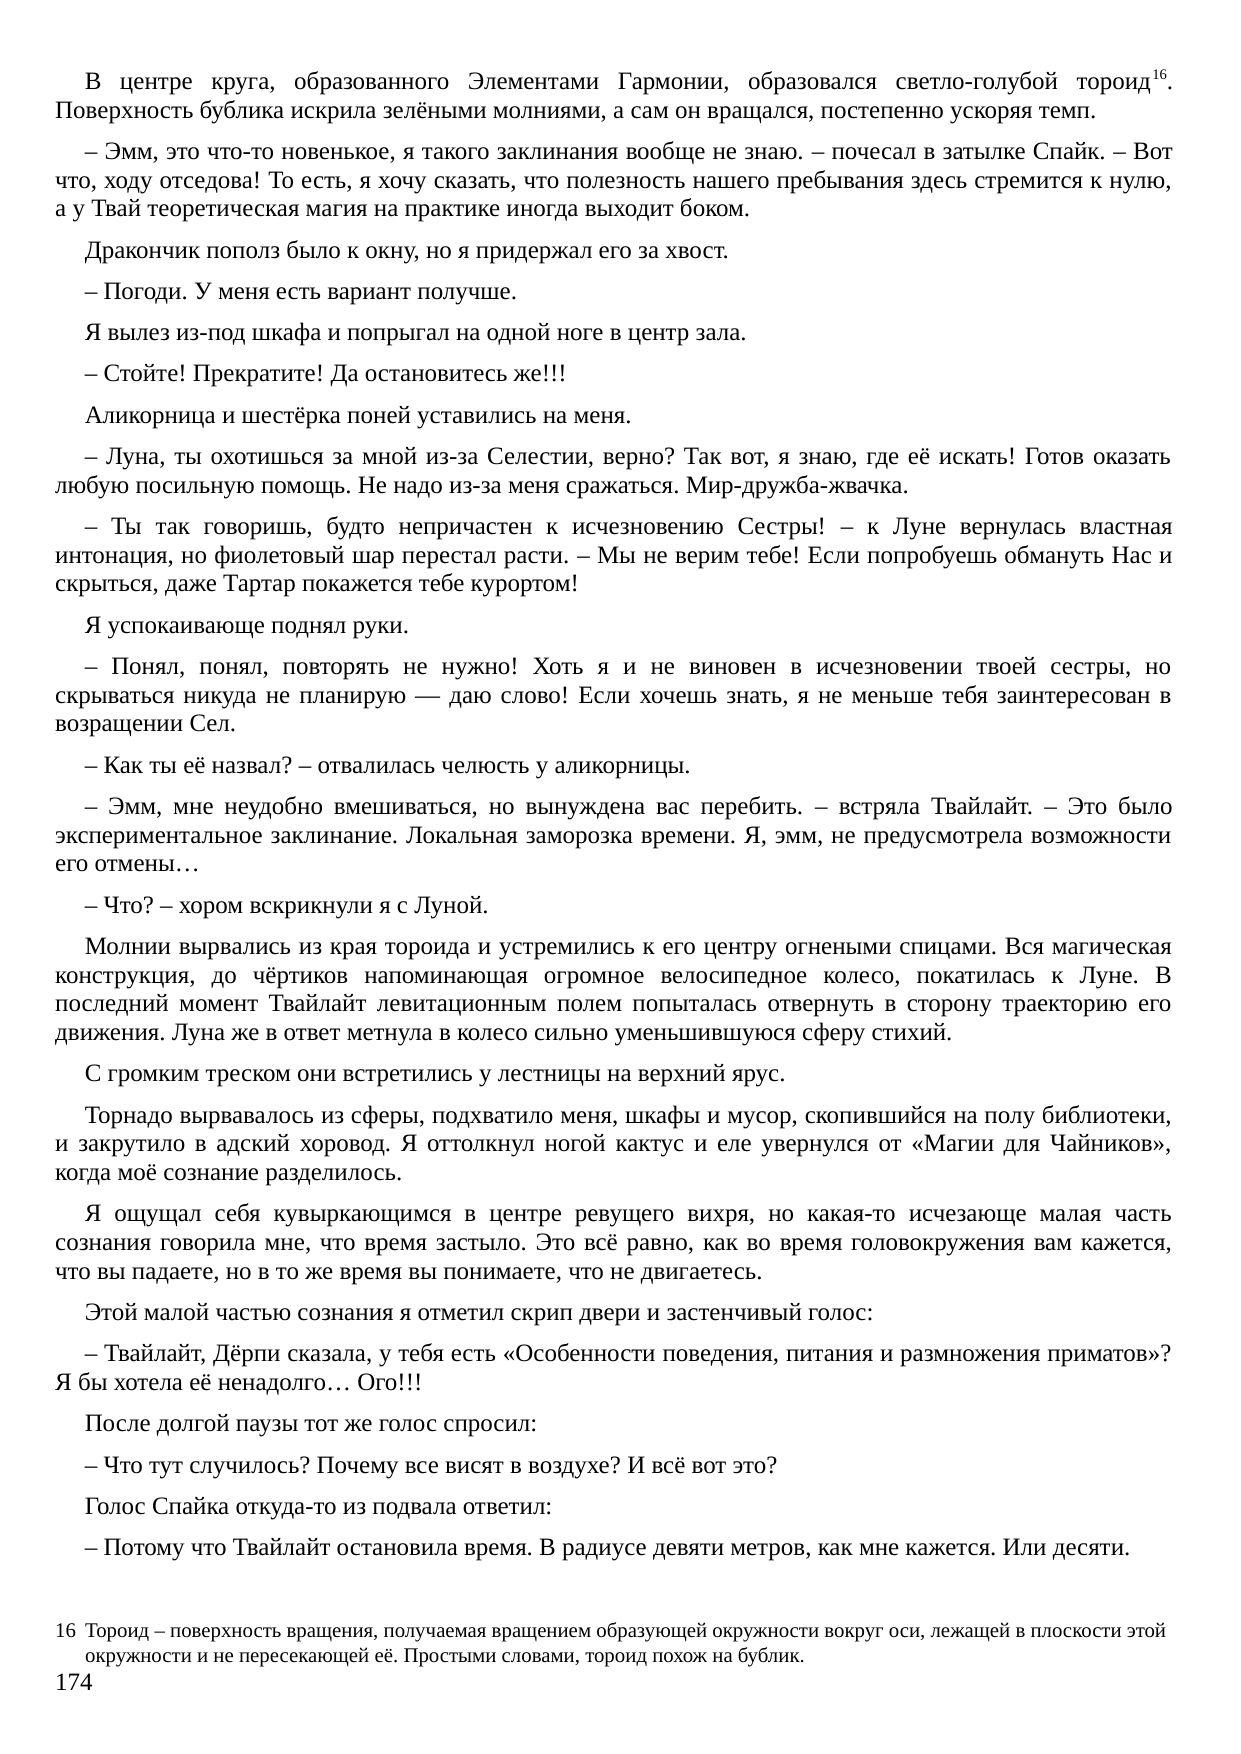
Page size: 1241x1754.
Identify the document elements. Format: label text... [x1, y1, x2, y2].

text Я успокаивающе поднял руки. [55, 610, 1173, 638]
text Дракончик пополз было к окну, но я придержал его за хвост. [55, 235, 1173, 263]
text Аликорница и шестёрка поней уставились на меня. [55, 400, 1173, 428]
text С громким треском они встретились у лестницы на верхний ярус. [55, 1058, 1173, 1087]
text После долгой паузы тот же голос спросил: [55, 1408, 1173, 1437]
text В центре круга, образованного Элементами Гармонии, образовался светло-голубой тороид. Поверхность бублика искрила зелёными молниями, а сам он вращался, постепенно ускоряя темп. [55, 66, 1173, 123]
text – Потому что Твайлайт остановила время. В радиусе девяти метров, как мне кажется. Или десяти. [55, 1532, 1173, 1561]
text – Что? – хором вскрикнули я с Луной. [55, 890, 1173, 918]
text – Погоди. У меня есть вариант получше. [55, 276, 1173, 305]
text Торнадо вырвавалось из сферы, подхватило меня, шкафы и мусор, скопившийся на полу библиотеки, и закрутило в адский хоровод. Я оттолкнул ногой кактус и еле увернулся от «Магии для Чайников», когда моё сознание разделилось. [55, 1100, 1173, 1186]
text – Твайлайт, Дёрпи сказала, у тебя есть «Особенности поведения, питания и размножения приматов»? Я бы хотела её ненадолго… Ого!!! [55, 1338, 1173, 1396]
text Молнии вырвались из края тороида и устремились к его центру огнеными спицами. Вся магическая конструкция, до чёртиков напоминающая огромное велосипедное колесо, покатилась к Луне. В последний момент Твайлайт левитационным полем попыталась отвернуть в сторону траекторию его движения. Луна же в ответ метнула в колесо сильно уменьшившуюся сферу стихий. [55, 931, 1173, 1046]
text – Эмм, это что-то новенькое, я такого заклинания вообще не знаю. – почесал в затылке Спайк. – Вот что, ходу отседова! То есть, я хочу сказать, что полезность нашего пребывания здесь стремится к нулю, а у Твай теоретическая магия на практике иногда выходит боком. [55, 136, 1173, 222]
text – Понял, понял, повторять не нужно! Хоть я и не виновен в исчезновении твоей сестры, но скрываться никуда не планирую — даю слово! Если хочешь знать, я не меньше тебя заинтересован в возращении Сел. [55, 651, 1173, 737]
text Этой малой частью сознания я отметил скрип двери и застенчивый голос: [55, 1297, 1173, 1326]
text – Как ты её назвал? – отвалилась челюсть у аликорницы. [55, 750, 1173, 778]
text Я ощущал себя кувыркающимся в центре ревущего вихря, но какая-то исчезающе малая часть сознания говорила мне, что время застыло. Это всё равно, как во время головокружения вам кажется, что вы падаете, но в то же время вы понимаете, что не двигаетесь. [55, 1198, 1173, 1285]
text – Эмм, мне неудобно вмешиваться, но вынуждена вас перебить. – встряла Твайлайт. – Это было экспериментальное заклинание. Локальная заморозка времени. Я, эмм, не предусмотрела возможности его отмены… [55, 791, 1173, 877]
text – Луна, ты охотишься за мной из-за Селестии, верно? Так вот, я знаю, где её искать! Готов оказать любую посильную помощь. Не надо из-за меня сражаться. Мир-дружба-жвачка. [55, 441, 1173, 498]
text Тороид – поверхность вращения, получаемая вращением образующей окружности вокруг оси, лежащей в плоскости этой окружности и не пересекающей её. Простыми словами, тороид похож на бублик. [55, 1618, 1173, 1667]
text Я вылез из-под шкафа и попрыгал на одной ноге в центр зала. [55, 317, 1173, 346]
text Голос Спайка откуда-то из подвала ответил: [55, 1491, 1173, 1520]
text – Ты так говоришь, будто непричастен к исчезновению Сестры! – к Луне вернулась властная интонация, но фиолетовый шар перестал расти. – Мы не верим тебе! Если попробуешь обмануть Нас и скрыться, даже Тартар покажется тебе курортом! [55, 511, 1173, 597]
text – Стойте! Прекратите! Да остановитесь же!!! [55, 358, 1173, 387]
text – Что тут случилось? Почему все висят в воздухе? И всё вот это? [55, 1450, 1173, 1478]
